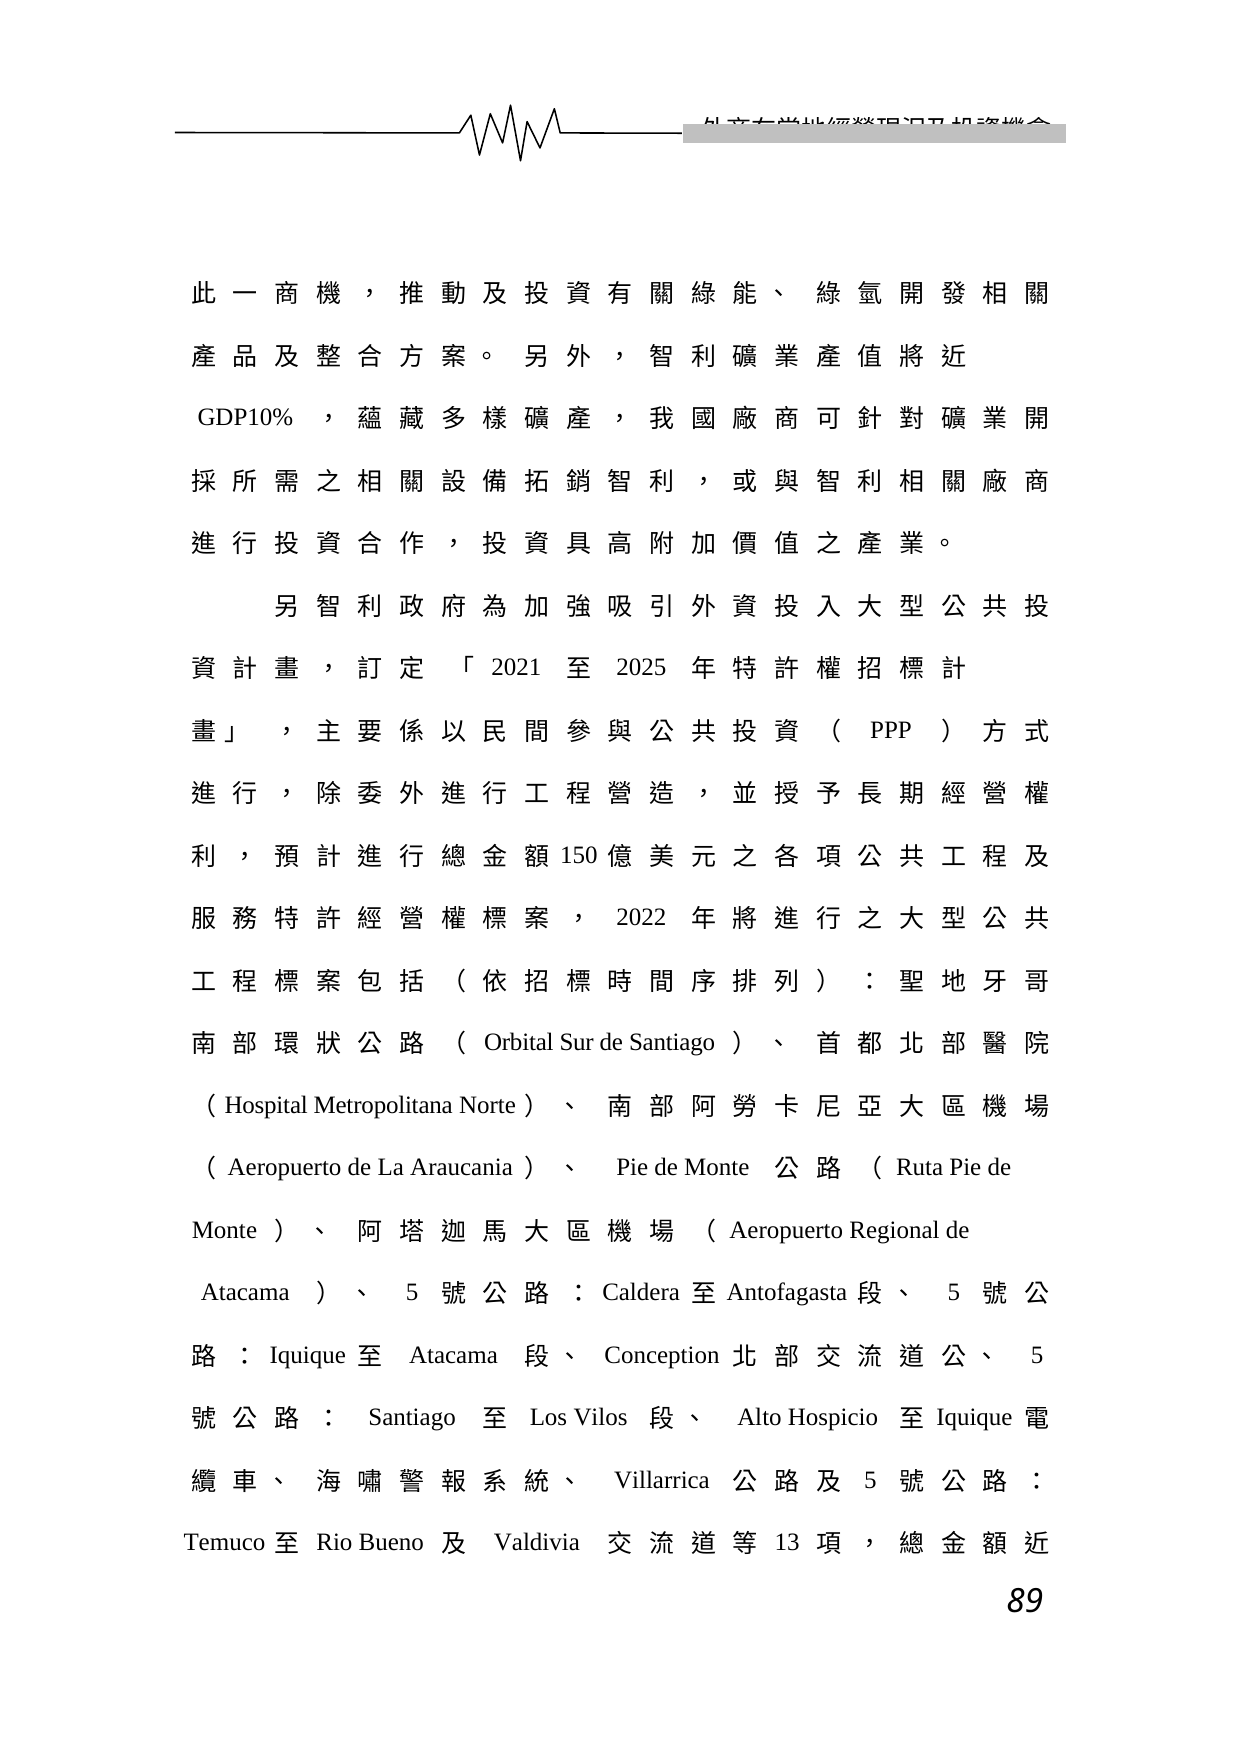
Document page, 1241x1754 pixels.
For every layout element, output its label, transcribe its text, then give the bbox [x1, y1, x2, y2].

text 此一商機，推動及投資有關綠能、綠氫開發相關產品及整合方案。另外，智利礦業產值將近GDP10%，蘊藏多樣礦產，我國廠商可針對礦業開採所需之相關設備拓銷智利，或與智利相關廠商進行投資合作，投資具高附加價值之產業。 [183, 250, 1058, 563]
text 另智利政府為加強吸引外資投入大型公共投資計畫，訂定「2021至2025年特許權招標計畫」，主要係以民間參與公共投資（PPP）方式進行，除委外進行工程營造，並授予長期經營權利，預計進行總金額150億美元之各項公共工程及服務特許經營權標案，2022年將進行之大型公共工程標案包括（依招標時間序排列）：聖地牙哥南部環狀公路（Orbital Sur de Santiago）、首都北部醫院（Hospital Metropolitana Norte）、南部阿勞卡尼亞大區機場（Aeropuerto de La Araucania）、Pie de Monte公路（Ruta Pie de Monte）、阿塔迦馬大區機場（Aeropuerto Regional de Atacama）、5號公路：Caldera至Antofagasta段、5號公路：Iquique至Atacama段、Conception北部交流道公、5號公路：Santiago至Los Vilos段、Alto Hospicio至Iquique電纜車、海嘯警報系統、Villarrica公路及5號公路：Temuco至Rio Bueno及Valdivia交流道等13項，總金額近 [183, 563, 1058, 1563]
